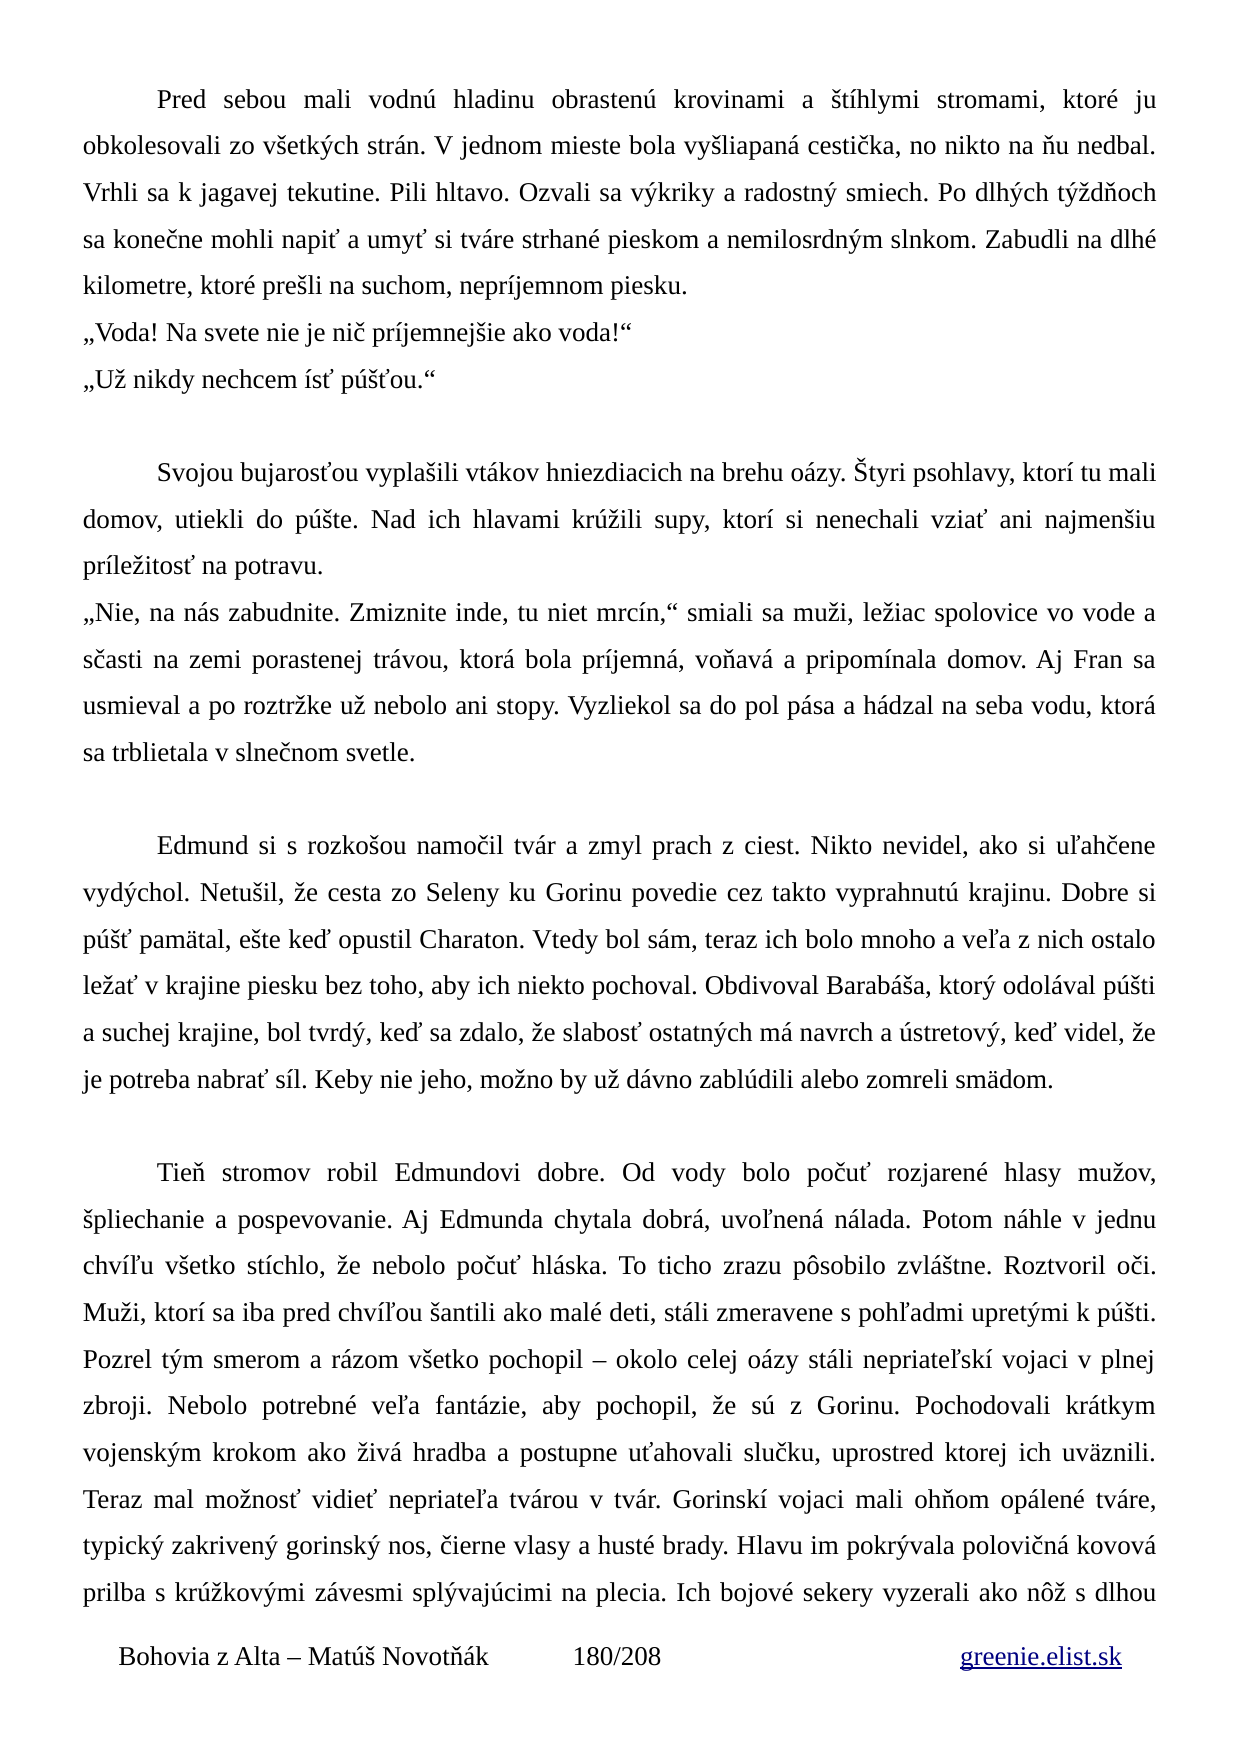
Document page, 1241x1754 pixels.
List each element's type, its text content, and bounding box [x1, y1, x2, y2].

text „Voda! Na svete nie je nič príjemnejšie ako voda!“ [83, 316, 1157, 347]
text Pred sebou mali vodnú hladinu obrastenú krovinami a štíhlymi stromami, ktoré ju obkolesovali zo všetkých strán. V jednom mieste bola vyšliapaná cestička, no nikto na ňu nedbal. Vrhli sa k jagavej tekutine. Pili hltavo. Ozvali sa výkriky a radostný smiech. Po dlhých týždňoch sa konečne mohli napiť a umyť si tváre strhané pieskom a nemilosrdným slnkom. Zabudli na dlhé kilometre, ktoré prešli na suchom, nepríjemnom piesku. [83, 83, 1157, 301]
text Tieň stromov robil Edmundovi dobre. Od vody bolo počuť rozjarené hlasy mužov, špliechanie a pospevovanie. Aj Edmunda chytala dobrá, uvoľnená nálada. Potom náhle v jednu chvíľu všetko stíchlo, že nebolo počuť hláska. To ticho zrazu pôsobilo zvláštne. Roztvoril oči. Muži, ktorí sa iba pred chvíľou šantili ako malé deti, stáli zmeravene s pohľadmi upretými k púšti. Pozrel tým smerom a rázom všetko pochopil – okolo celej oázy stáli nepriateľskí vojaci v plnej zbroji. Nebolo potrebné veľa fantázie, aby pochopil, že sú z Gorinu. Pochodovali krátkym vojenským krokom ako živá hradba a postupne uťahovali slučku, uprostred ktorej ich uväznili. Teraz mal možnosť vidieť nepriateľa tvárou v tvár. Gorinskí vojaci mali ohňom opálené tváre, typický zakrivený gorinský nos, čierne vlasy a husté brady. Hlavu im pokrývala polovičná kovová prilba s krúžkovými závesmi splývajúcimi na plecia. Ich bojové sekery vyzerali ako nôž s dlhou [83, 1156, 1157, 1607]
text „Nie, na nás zabudnite. Zmiznite inde, tu niet mrcín,“ smiali sa muži, ležiac spolovice vo vode a sčasti na zemi porastenej trávou, ktorá bola príjemná, voňavá a pripomínala domov. Aj Fran sa usmieval a po roztržke už nebolo ani stopy. Vyzliekol sa do pol pása a hádzal na seba vodu, ktorá sa trblietala v slnečnom svetle. [83, 596, 1157, 767]
text „Už nikdy nechcem ísť púšťou.“ [83, 363, 1157, 394]
text Edmund si s rozkošou namočil tvár a zmyl prach z ciest. Nikto nevidel, ako si uľahčene vydýchol. Netušil, že cesta zo Seleny ku Gorinu povedie cez takto vyprahnutú krajinu. Dobre si púšť pamätal, ešte keď opustil Charaton. Vtedy bol sám, teraz ich bolo mnoho a veľa z nich ostalo ležať v krajine piesku bez toho, aby ich niekto pochoval. Obdivoval Barabáša, ktorý odolával púšti a suchej krajine, bol tvrdý, keď sa zdalo, že slabosť ostatných má navrch a ústretový, keď videl, že je potreba nabrať síl. Keby nie jeho, možno by už dávno zablúdili alebo zomreli smädom. [83, 829, 1157, 1094]
text Svojou bujarosťou vyplašili vtákov hniezdiacich na brehu oázy. Štyri psohlavy, ktorí tu mali domov, utiekli do púšte. Nad ich hlavami krúžili supy, ktorí si nenechali vziať ani najmenšiu príležitosť na potravu. [83, 456, 1157, 581]
